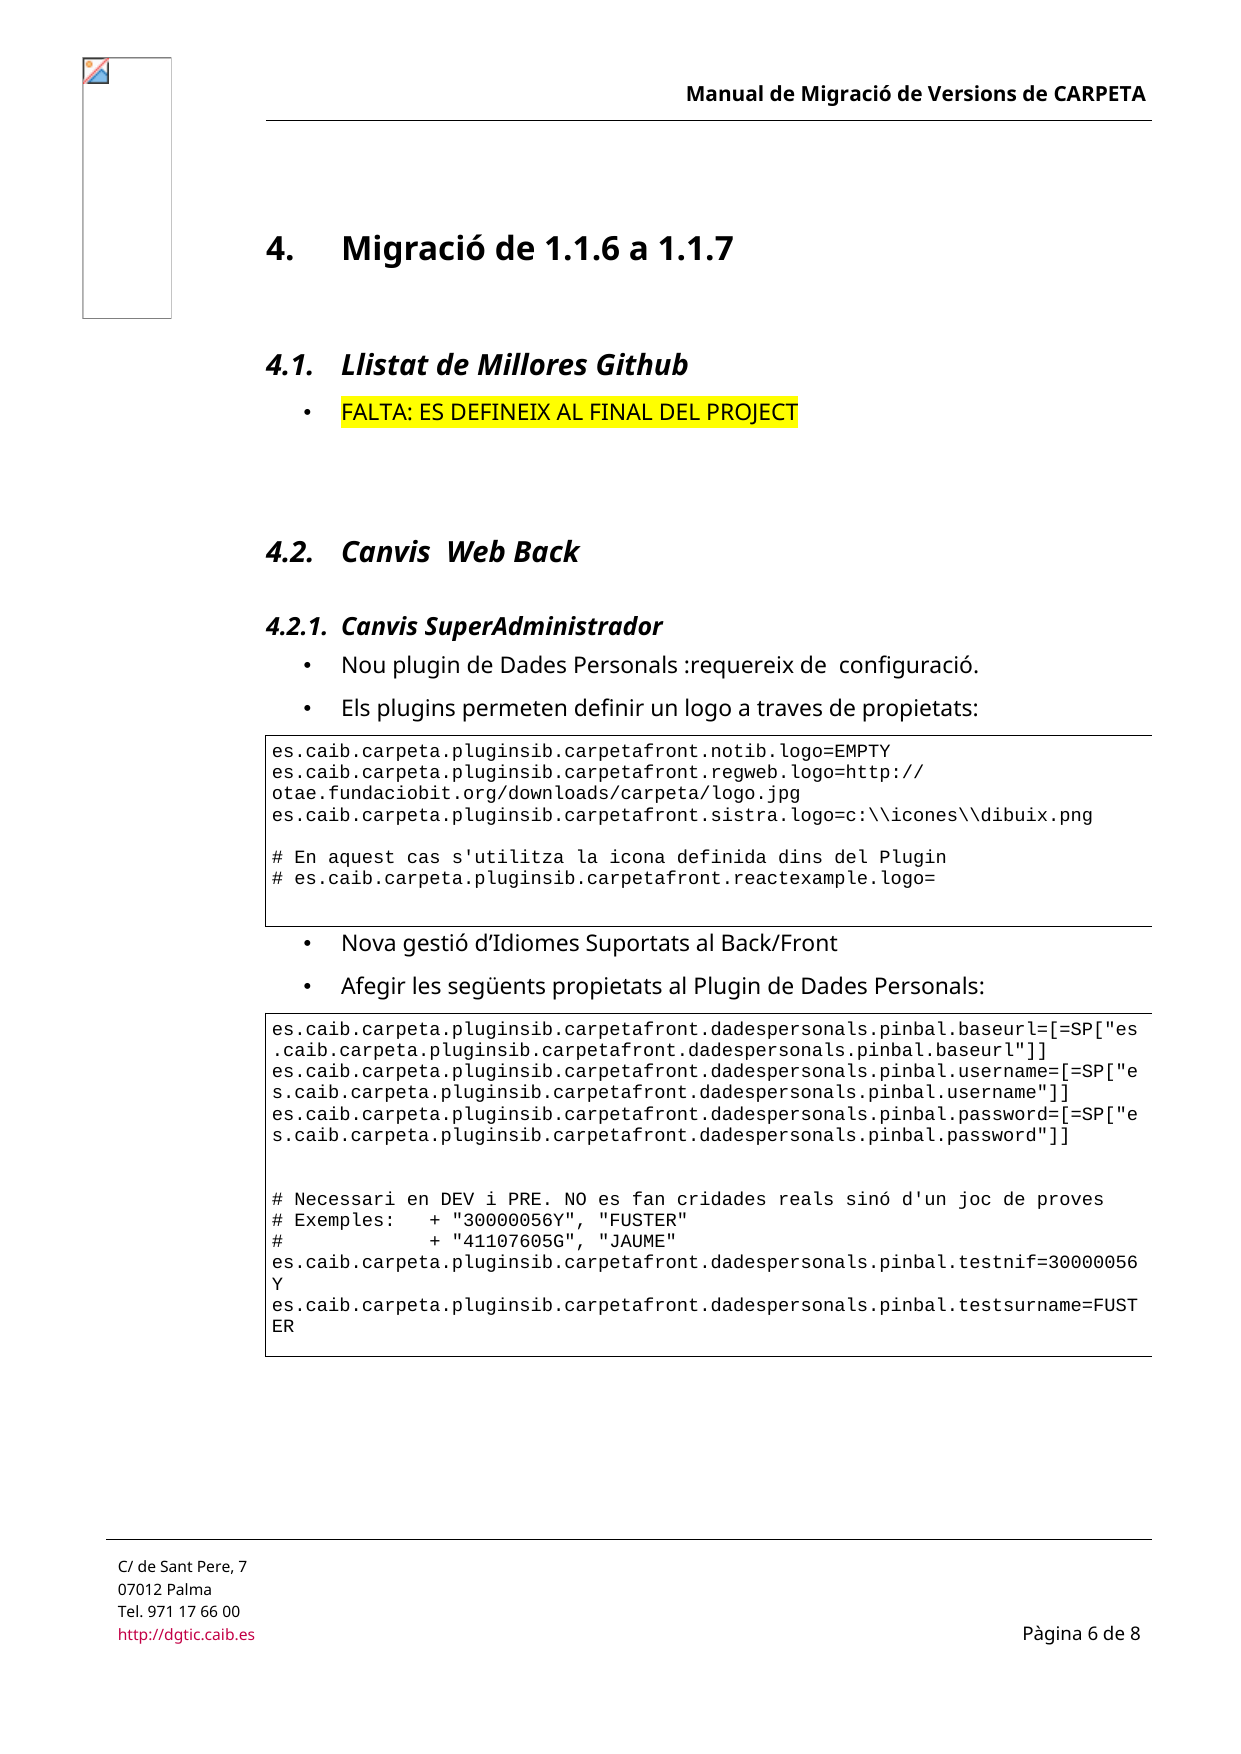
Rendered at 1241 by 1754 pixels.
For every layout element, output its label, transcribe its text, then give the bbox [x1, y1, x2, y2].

list Nova gestió d’Idiomes Suportats al Back/Front [303, 927, 1152, 958]
list Afegir les següents propietats al Plugin de Dades Personals: [303, 970, 1152, 1001]
table_header es.caib.carpeta.pluginsib.carpetafront.dadespersonals.pinbal.baseurl=[=SP["es.caib.carpeta.pluginsib.carpetafront.dadespersonals.pinbal.baseurl"]] es.caib.carpeta.pluginsib.carpetafront.dadespersonals.pinbal.username=[=SP["es.caib.carpeta.pluginsib.carpetafront.dadespersonals.pinbal.username"]] es.caib.carpeta.pluginsib.carpetafront.dadespersonals.pinbal.password=[=SP["es.caib.carpeta.pluginsib.carpetafront.dadespersonals.pinbal.password"]] # Necessari en DEV i PRE. NO es fan cridades reals sinó d'un joc de proves # Exemples: + "30000056Y", "FUSTER" # + "41107605G", "JAUME" es.caib.carpeta.pluginsib.carpetafront.dadespersonals.pinbal.testnif=30000056Y es.caib.carpeta.pluginsib.carpetafront.dadespersonals.pinbal.testsurname=FUSTER [266, 1014, 1152, 1356]
subtitle Canvis SuperAdministrador [266, 608, 1152, 643]
subtitle Llistat de Millores Github [266, 344, 1152, 384]
subtitle Canvis Web Back [266, 531, 1152, 571]
list Nou plugin de Dades Personals :requereix de configuració. [303, 649, 1152, 680]
table_header es.caib.carpeta.pluginsib.carpetafront.notib.logo=EMPTY es.caib.carpeta.pluginsib.carpetafront.regweb.logo=http://otae.fundaciobit.org/downloads/carpeta/logo.jpg es.caib.carpeta.pluginsib.carpetafront.sistra.logo=c:\\icones\\dibuix.png # En aquest cas s'utilitza la icona definida dins del Plugin # es.caib.carpeta.pluginsib.carpetafront.reactexample.logo= [266, 736, 1152, 926]
list FALTA: ES DEFINEIX AL FINAL DEL PROJECT [303, 396, 1152, 428]
subtitle Migració de 1.1.6 a 1.1.7 [266, 224, 1152, 270]
list Els plugins permeten definir un logo a traves de propietats: [303, 692, 1152, 723]
